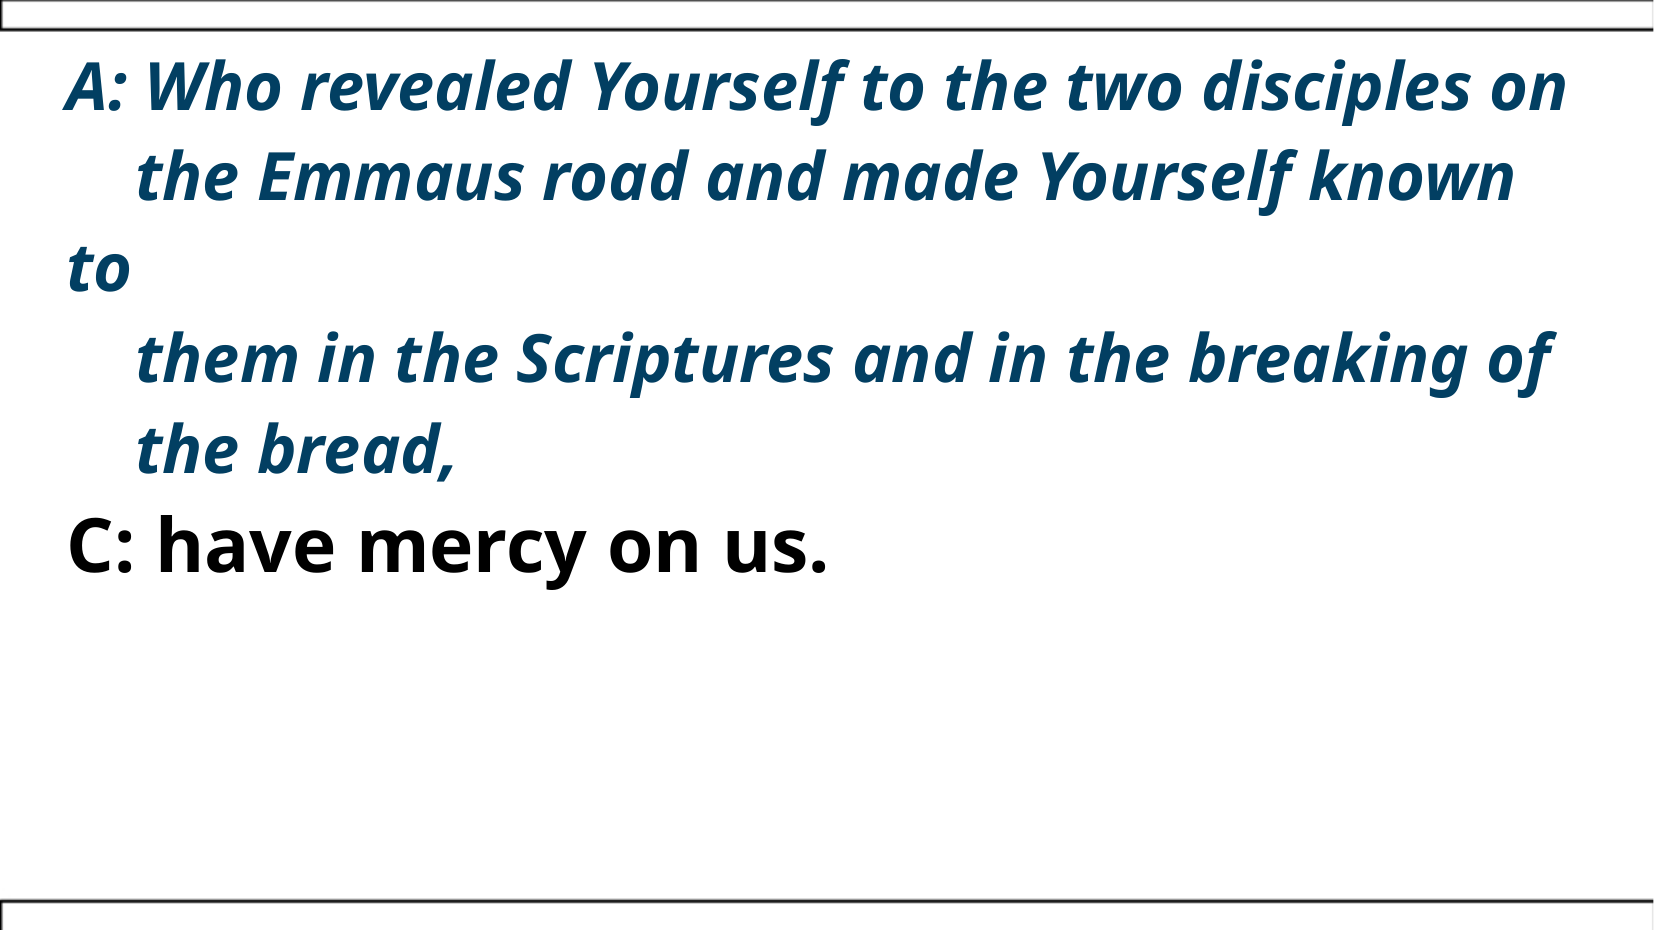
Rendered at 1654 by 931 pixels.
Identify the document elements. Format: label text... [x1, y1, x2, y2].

picture [0, 0, 1654, 930]
text_box A: Who revealed Yourself to the two disciples on the Emmaus road and made Yourself known to them in the Scriptures and in the breaking of the bread, C: have mercy on us. [51, 31, 1597, 501]
